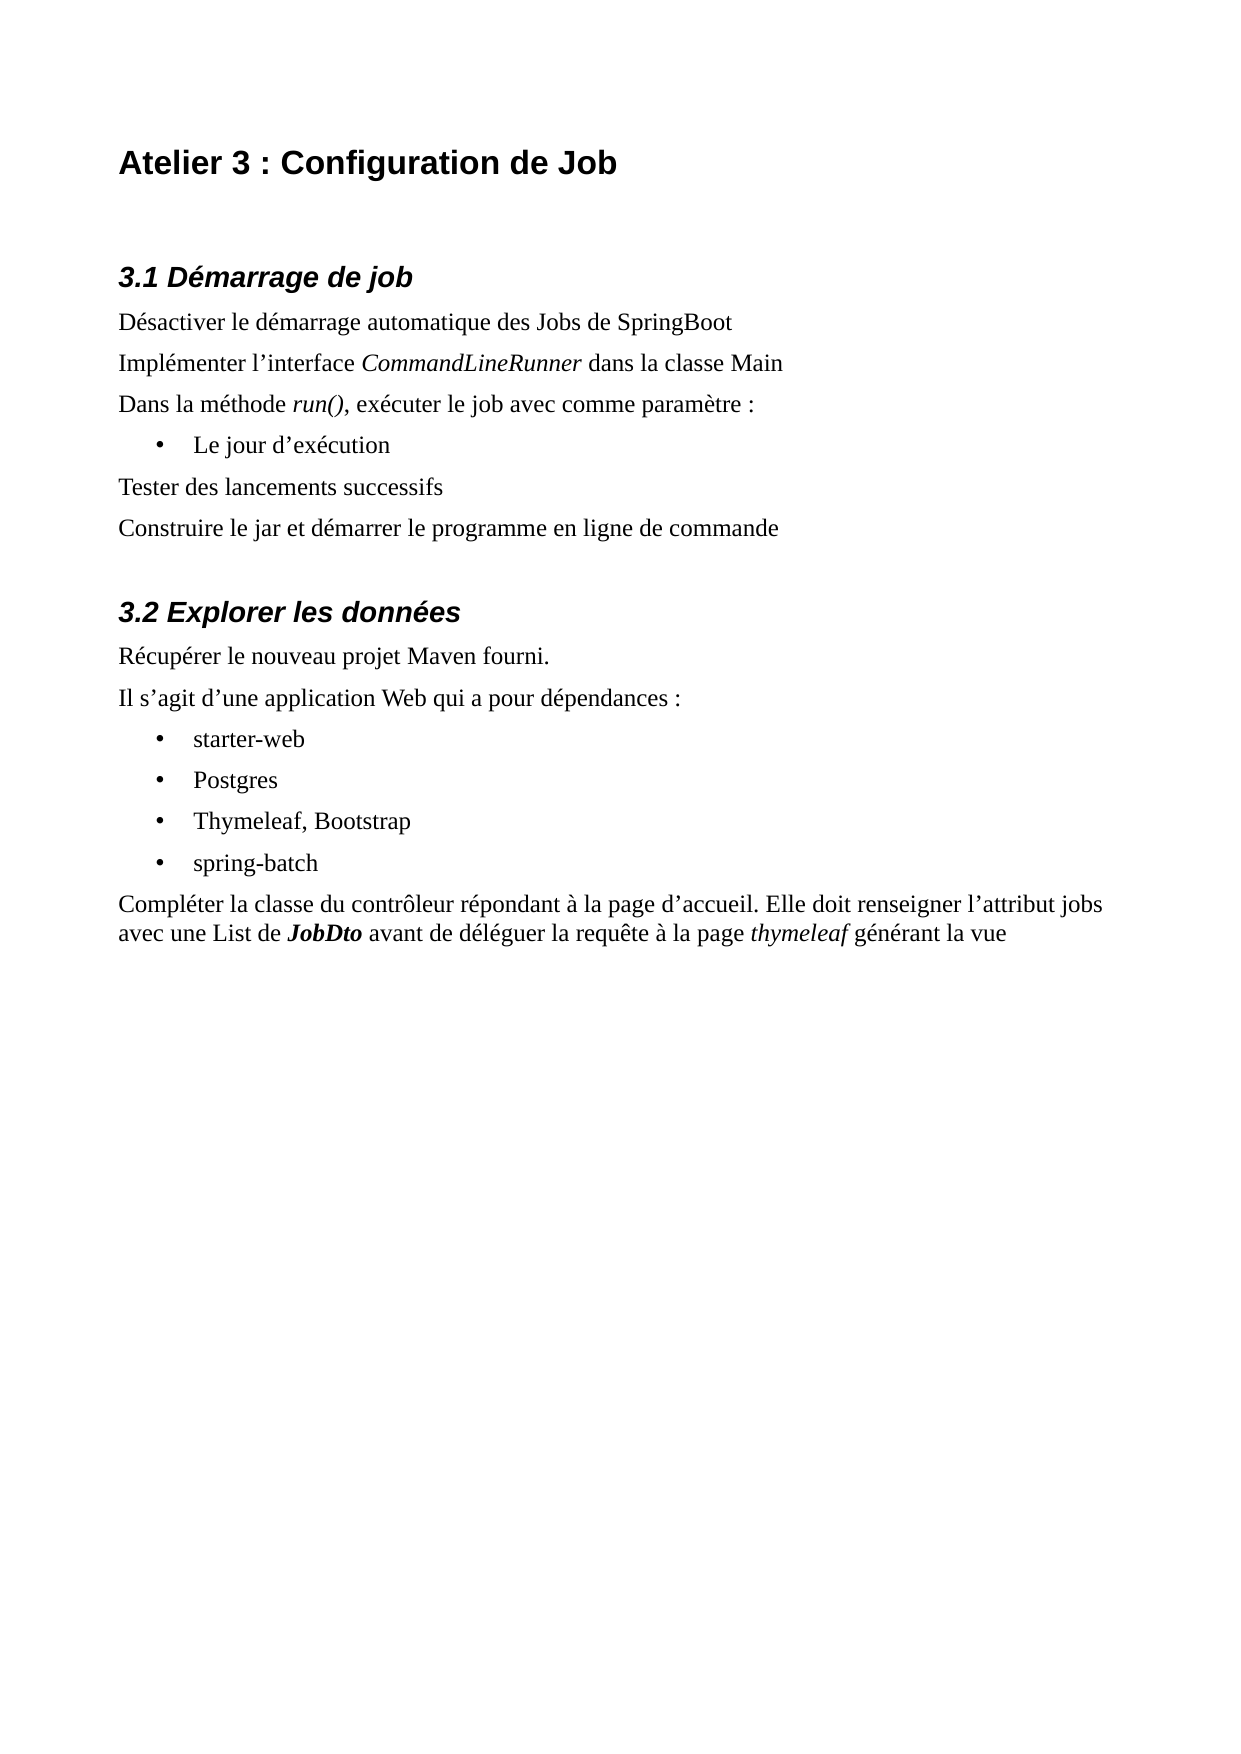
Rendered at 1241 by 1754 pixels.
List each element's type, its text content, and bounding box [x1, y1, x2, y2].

list spring-batch [156, 848, 1122, 876]
text Il s’agit d’une application Web qui a pour dépendances : [118, 683, 1122, 711]
list Thymeleaf, Bootstrap [156, 806, 1122, 835]
text Désactiver le démarrage automatique des Jobs de SpringBoot [118, 307, 1122, 335]
text Construire le jar et démarrer le programme en ligne de commande [118, 513, 1122, 542]
text Dans la méthode run(), exécuter le job avec comme paramètre : [118, 389, 1122, 418]
text Récupérer le nouveau projet Maven fourni. [118, 641, 1122, 670]
subtitle Atelier 3 : Configuration de Job [118, 143, 1122, 182]
list starter-web [156, 724, 1122, 753]
text 3.2 Explorer les données [118, 595, 1122, 629]
subtitle 3.1 Démarrage de job [118, 261, 1122, 294]
text Compléter la classe du contrôleur répondant à la page d’accueil. Elle doit renseigner l’attribut jobs avec une List de JobDto avant de déléguer la requête à la page thymeleaf générant la vue [118, 889, 1122, 946]
text Tester des lancements successifs [118, 472, 1122, 500]
list Postgres [156, 765, 1122, 794]
list Le jour d’exécution [156, 430, 1122, 459]
text Implémenter l’interface CommandLineRunner dans la classe Main [118, 348, 1122, 377]
